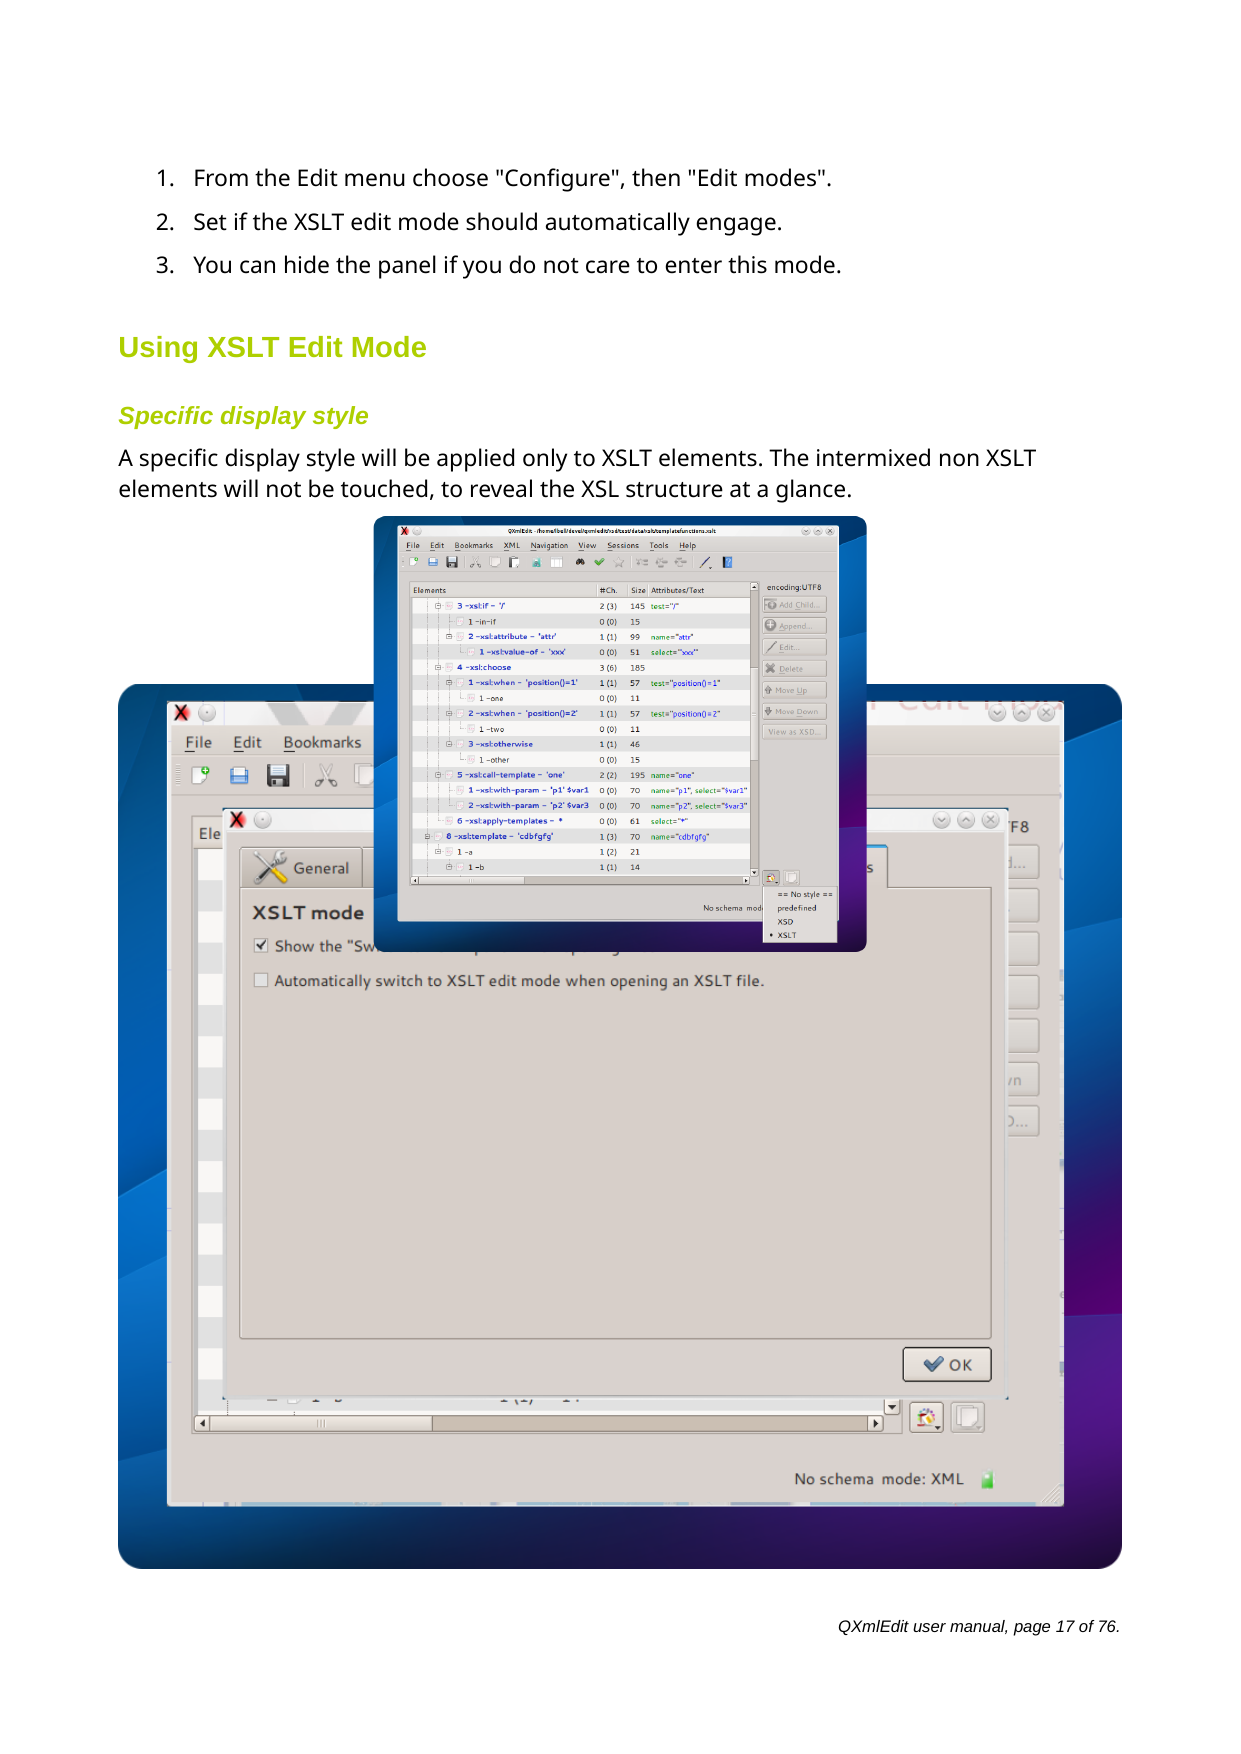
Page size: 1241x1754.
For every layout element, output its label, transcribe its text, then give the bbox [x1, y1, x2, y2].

picture [118, 516, 1122, 1569]
list Set if the XSLT edit mode should automatically engage. [156, 206, 1122, 237]
list From the Edit menu choose "Configure", then "Edit modes". [156, 162, 1122, 193]
text A specific display style will be applied only to XSLT elements. The intermixed non XSLT elements will not be touched, to reveal the XSL structure at a glance. [118, 442, 1122, 504]
list You can hide the panel if you do not care to enter this mode. [156, 249, 1122, 281]
subtitle Using XSLT Edit Mode [118, 330, 1122, 363]
subtitle Specific display style [118, 401, 1122, 429]
